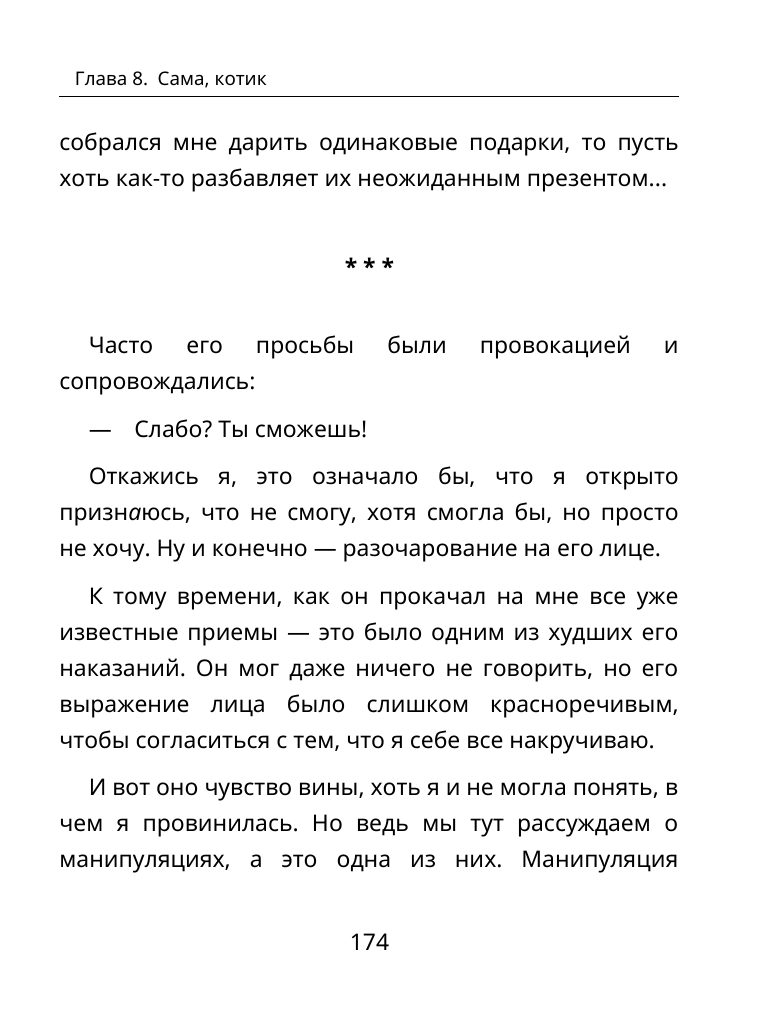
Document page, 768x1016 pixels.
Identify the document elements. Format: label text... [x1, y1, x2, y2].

text Часто его просьбы были провокацией и сопровождались: [59, 329, 679, 396]
text И вот оно чувство вины, хоть я и не могла понять, в чем я провинилась. Но ведь мы тут рассуждаем о манипуляциях, а это одна из них. Манипуляция [59, 771, 679, 874]
subtitle * * * [59, 251, 679, 283]
list Слабо? Ты сможешь! [59, 413, 679, 444]
text К тому времени, как он прокачал на мне все уже известные приемы — это было одним из худших его наказаний. Он мог даже ничего не говорить, но его выражение лица было слишком красноречивым, чтобы согласиться с тем, что я себе все накручиваю. [59, 580, 679, 755]
text Откажись я, это означало бы, что я открыто признаюсь, что не смогу, хотя смогла бы, но просто не хочу. Ну и конечно — разочарование на его лице. [59, 460, 679, 563]
text собрался мне дарить одинаковые подарки, то пусть хоть как-то разбавляет их неожиданным презентом... [59, 126, 679, 193]
